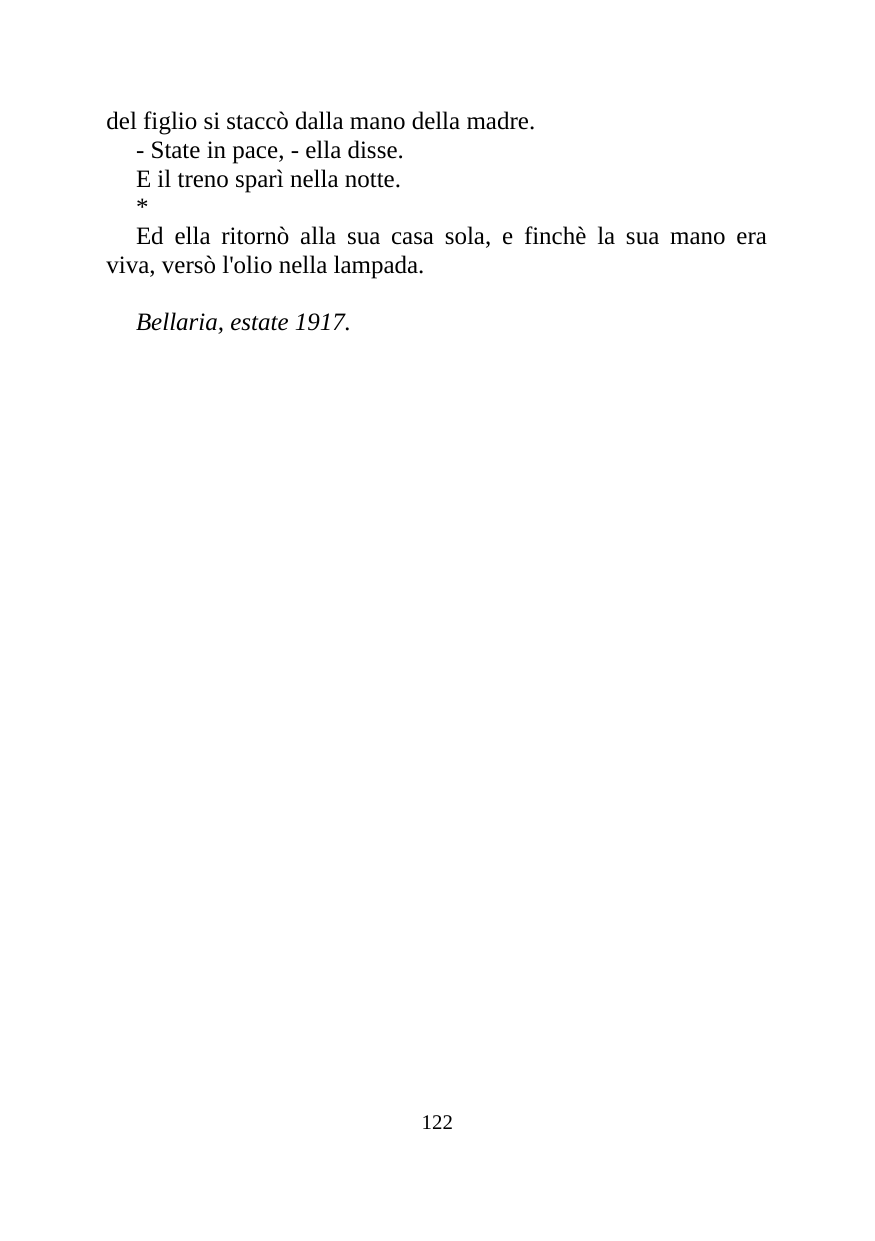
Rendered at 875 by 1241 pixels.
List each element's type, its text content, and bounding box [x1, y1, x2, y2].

text * [106, 192, 768, 221]
text - State in pace, - ella disse. [106, 135, 768, 164]
text E il treno sparì nella notte. [106, 164, 768, 192]
text del figlio si staccò dalla mano della madre. [106, 106, 768, 135]
text Bellaria, estate 1917. [106, 307, 768, 336]
text Ed ella ritornò alla sua casa sola, e finchè la sua mano era viva, versò l'olio nella lampada. [106, 221, 768, 279]
